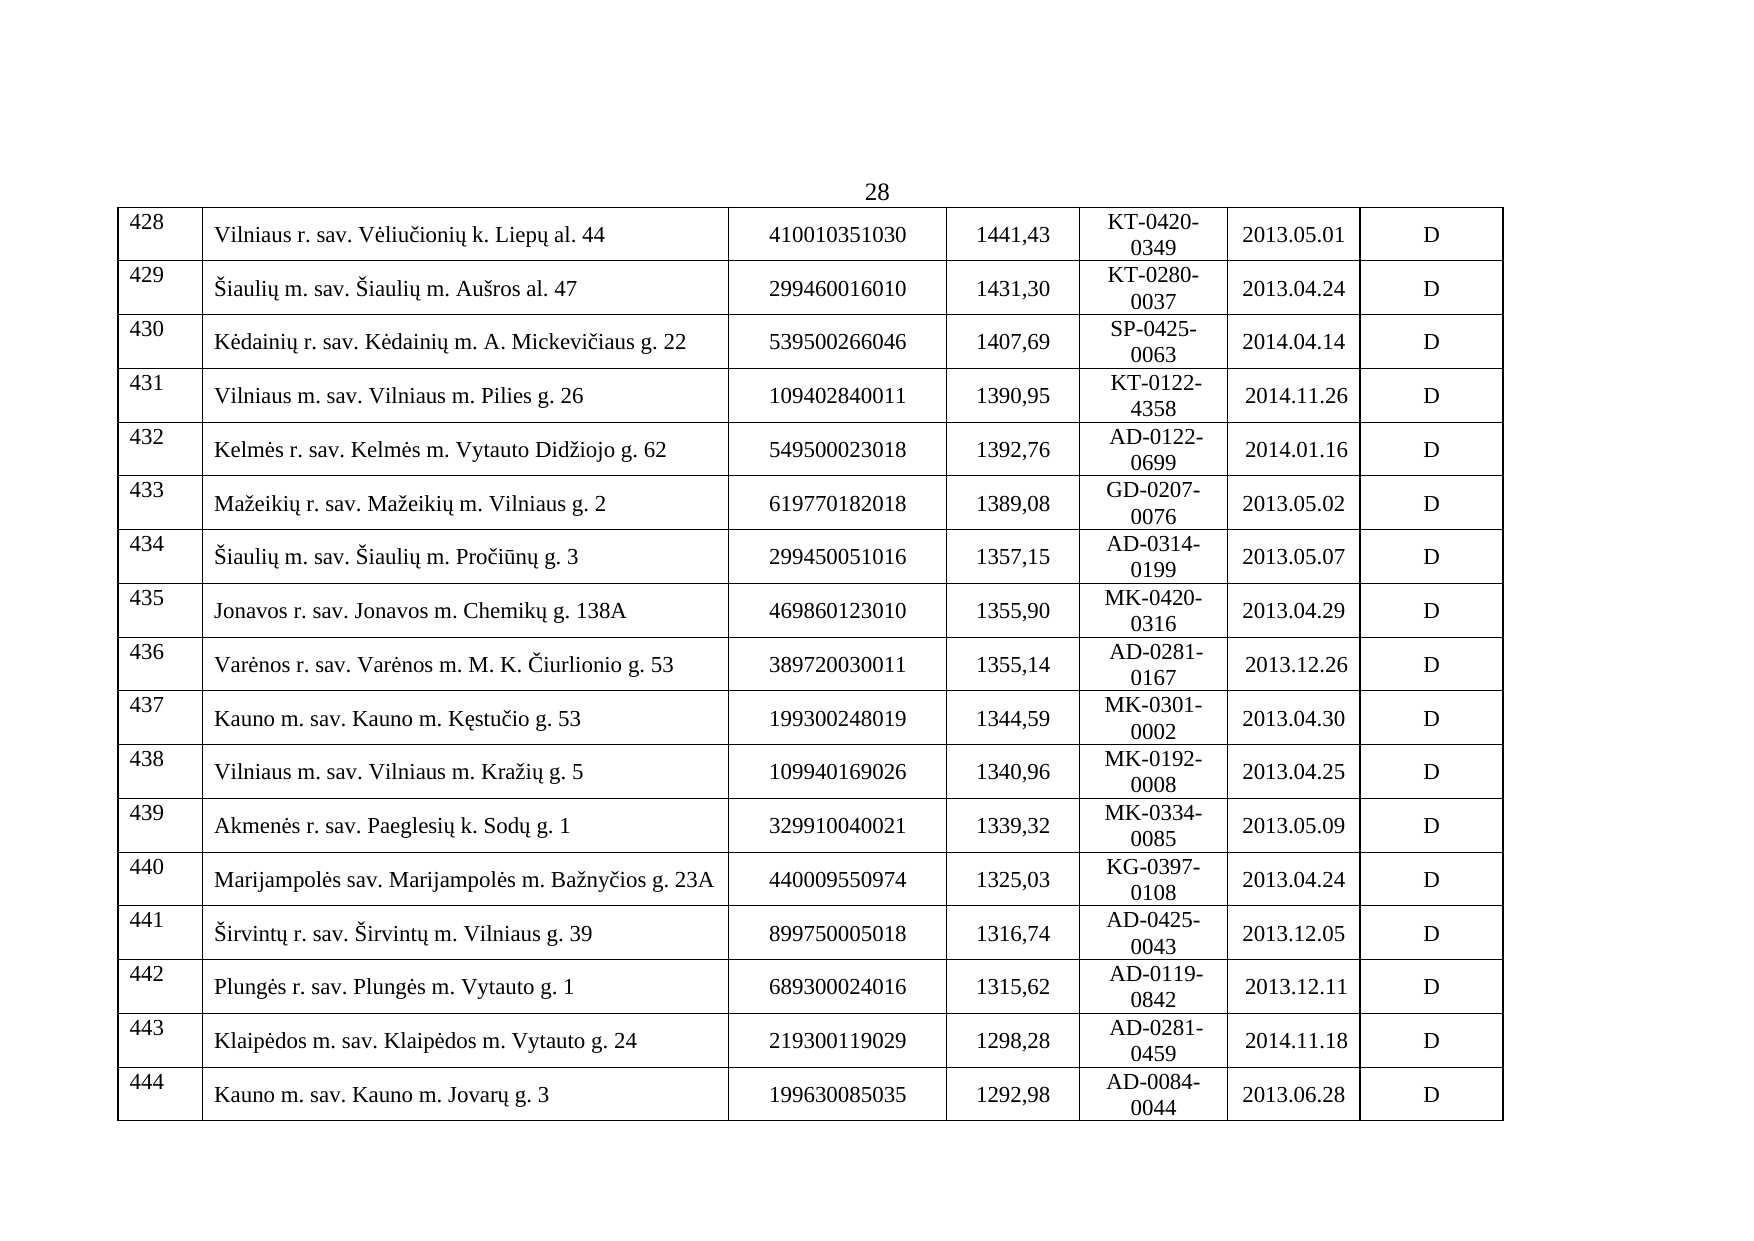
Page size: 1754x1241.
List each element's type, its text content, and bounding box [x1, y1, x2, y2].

table_cell D [1361, 745, 1502, 798]
table_cell 1355,14 [947, 638, 1079, 690]
table_cell 2014.01.16 [1228, 423, 1359, 475]
table_cell MK-0420-0316 [1080, 584, 1227, 637]
table_cell 1431,30 [947, 261, 1079, 314]
table_cell 1340,96 [947, 745, 1079, 798]
table_cell 2013.12.05 [1228, 906, 1359, 959]
table_cell 429 [119, 261, 202, 314]
table_cell D [1361, 476, 1502, 529]
table_cell Klaipėdos m. sav. Klaipėdos m. Vytauto g. 24 [203, 1014, 728, 1067]
table_cell 441 [119, 906, 202, 959]
table_cell 444 [119, 1068, 202, 1120]
table_cell MK-0334-0085 [1080, 799, 1227, 852]
table_cell 2013.05.09 [1228, 799, 1359, 852]
table_cell 1344,59 [947, 691, 1079, 744]
table_cell D [1361, 208, 1502, 260]
table_cell Jonavos r. sav. Jonavos m. Chemikų g. 138A [203, 584, 728, 637]
table_cell SP-0425-0063 [1080, 315, 1227, 368]
table_cell AD-0314-0199 [1080, 530, 1227, 583]
table_cell 440009550974 [729, 853, 946, 905]
table_cell 1339,32 [947, 799, 1079, 852]
table_cell 431 [119, 369, 202, 422]
table_cell D [1361, 530, 1502, 583]
table_cell 2013.04.24 [1228, 261, 1359, 314]
table_cell 2013.12.11 [1228, 960, 1359, 1013]
table_cell D [1361, 584, 1502, 637]
table_cell Vilniaus m. sav. Vilniaus m. Kražių g. 5 [203, 745, 728, 798]
table_cell D [1361, 799, 1502, 852]
table_cell 2013.04.25 [1228, 745, 1359, 798]
table_cell 2013.12.26 [1228, 638, 1359, 690]
table_cell 199300248019 [729, 691, 946, 744]
table_cell 329910040021 [729, 799, 946, 852]
table_cell Plungės r. sav. Plungės m. Vytauto g. 1 [203, 960, 728, 1013]
table_cell KG-0397-0108 [1080, 853, 1227, 905]
table_cell 1316,74 [947, 906, 1079, 959]
table_cell D [1361, 691, 1502, 744]
table_cell 109402840011 [729, 369, 946, 422]
table_cell Mažeikių r. sav. Mažeikių m. Vilniaus g. 2 [203, 476, 728, 529]
table_cell 2014.11.26 [1228, 369, 1359, 422]
table_cell Kauno m. sav. Kauno m. Kęstučio g. 53 [203, 691, 728, 744]
table_cell D [1361, 853, 1502, 905]
table_cell D [1361, 315, 1502, 368]
table_cell Vilniaus m. sav. Vilniaus m. Pilies g. 26 [203, 369, 728, 422]
table_cell 2013.05.02 [1228, 476, 1359, 529]
table_cell 619770182018 [729, 476, 946, 529]
table_cell 299460016010 [729, 261, 946, 314]
table_cell 433 [119, 476, 202, 529]
table_cell 442 [119, 960, 202, 1013]
table_cell 2014.11.18 [1228, 1014, 1359, 1067]
table_cell D [1361, 960, 1502, 1013]
table_cell 428 [119, 208, 202, 260]
table_cell 299450051016 [729, 530, 946, 583]
table_cell 689300024016 [729, 960, 946, 1013]
table_cell 899750005018 [729, 906, 946, 959]
table_cell Varėnos r. sav. Varėnos m. M. K. Čiurlionio g. 53 [203, 638, 728, 690]
table_cell KT-0420-0349 [1080, 208, 1227, 260]
table_cell D [1361, 261, 1502, 314]
table_cell 1325,03 [947, 853, 1079, 905]
table_cell AD-0281-0459 [1080, 1014, 1227, 1067]
table_cell 109940169026 [729, 745, 946, 798]
table_cell AD-0281-0167 [1080, 638, 1227, 690]
table_cell 440 [119, 853, 202, 905]
table_cell 430 [119, 315, 202, 368]
table_cell KT-0280-0037 [1080, 261, 1227, 314]
table_cell 199630085035 [729, 1068, 946, 1120]
table_cell 435 [119, 584, 202, 637]
table_cell 389720030011 [729, 638, 946, 690]
table_cell 2014.04.14 [1228, 315, 1359, 368]
table_cell MK-0192-0008 [1080, 745, 1227, 798]
table_cell 410010351030 [729, 208, 946, 260]
table_cell 2013.04.29 [1228, 584, 1359, 637]
table_cell 437 [119, 691, 202, 744]
table_cell 2013.04.24 [1228, 853, 1359, 905]
table_cell Kėdainių r. sav. Kėdainių m. A. Mickevičiaus g. 22 [203, 315, 728, 368]
table_cell 434 [119, 530, 202, 583]
table_cell D [1361, 1014, 1502, 1067]
table_cell 439 [119, 799, 202, 852]
table_cell 1315,62 [947, 960, 1079, 1013]
table_cell 219300119029 [729, 1014, 946, 1067]
table_cell Širvintų r. sav. Širvintų m. Vilniaus g. 39 [203, 906, 728, 959]
table_cell GD-0207-0076 [1080, 476, 1227, 529]
table_cell 2013.05.07 [1228, 530, 1359, 583]
table_cell D [1361, 638, 1502, 690]
table_cell 1390,95 [947, 369, 1079, 422]
table_cell 438 [119, 745, 202, 798]
table_cell D [1361, 906, 1502, 959]
table_cell Kelmės r. sav. Kelmės m. Vytauto Didžiojo g. 62 [203, 423, 728, 475]
table_cell KT-0122-4358 [1080, 369, 1227, 422]
table_cell Kauno m. sav. Kauno m. Jovarų g. 3 [203, 1068, 728, 1120]
table_cell 549500023018 [729, 423, 946, 475]
table_cell 436 [119, 638, 202, 690]
table_cell 1292,98 [947, 1068, 1079, 1120]
table_cell Šiaulių m. sav. Šiaulių m. Pročiūnų g. 3 [203, 530, 728, 583]
table_cell 1389,08 [947, 476, 1079, 529]
table_cell 1355,90 [947, 584, 1079, 637]
table_cell Akmenės r. sav. Paeglesių k. Sodų g. 1 [203, 799, 728, 852]
table_cell Marijampolės sav. Marijampolės m. Bažnyčios g. 23A [203, 853, 728, 905]
table_cell AD-0122-0699 [1080, 423, 1227, 475]
table_cell D [1361, 423, 1502, 475]
table_cell D [1361, 1068, 1502, 1120]
table_cell Vilniaus r. sav. Vėliučionių k. Liepų al. 44 [203, 208, 728, 260]
table_cell 432 [119, 423, 202, 475]
table_cell 1407,69 [947, 315, 1079, 368]
table_cell 2013.06.28 [1228, 1068, 1359, 1120]
table_cell AD-0425-0043 [1080, 906, 1227, 959]
table_cell AD-0119-0842 [1080, 960, 1227, 1013]
table_cell 469860123010 [729, 584, 946, 637]
table_cell 1357,15 [947, 530, 1079, 583]
table_cell Šiaulių m. sav. Šiaulių m. Aušros al. 47 [203, 261, 728, 314]
table_cell 443 [119, 1014, 202, 1067]
table_cell 539500266046 [729, 315, 946, 368]
table_cell AD-0084-0044 [1080, 1068, 1227, 1120]
table_cell MK-0301-0002 [1080, 691, 1227, 744]
table_cell 2013.04.30 [1228, 691, 1359, 744]
table_cell 1392,76 [947, 423, 1079, 475]
table_cell 2013.05.01 [1228, 208, 1359, 260]
table_cell D [1361, 369, 1502, 422]
table_cell 1298,28 [947, 1014, 1079, 1067]
table_cell 1441,43 [947, 208, 1079, 260]
